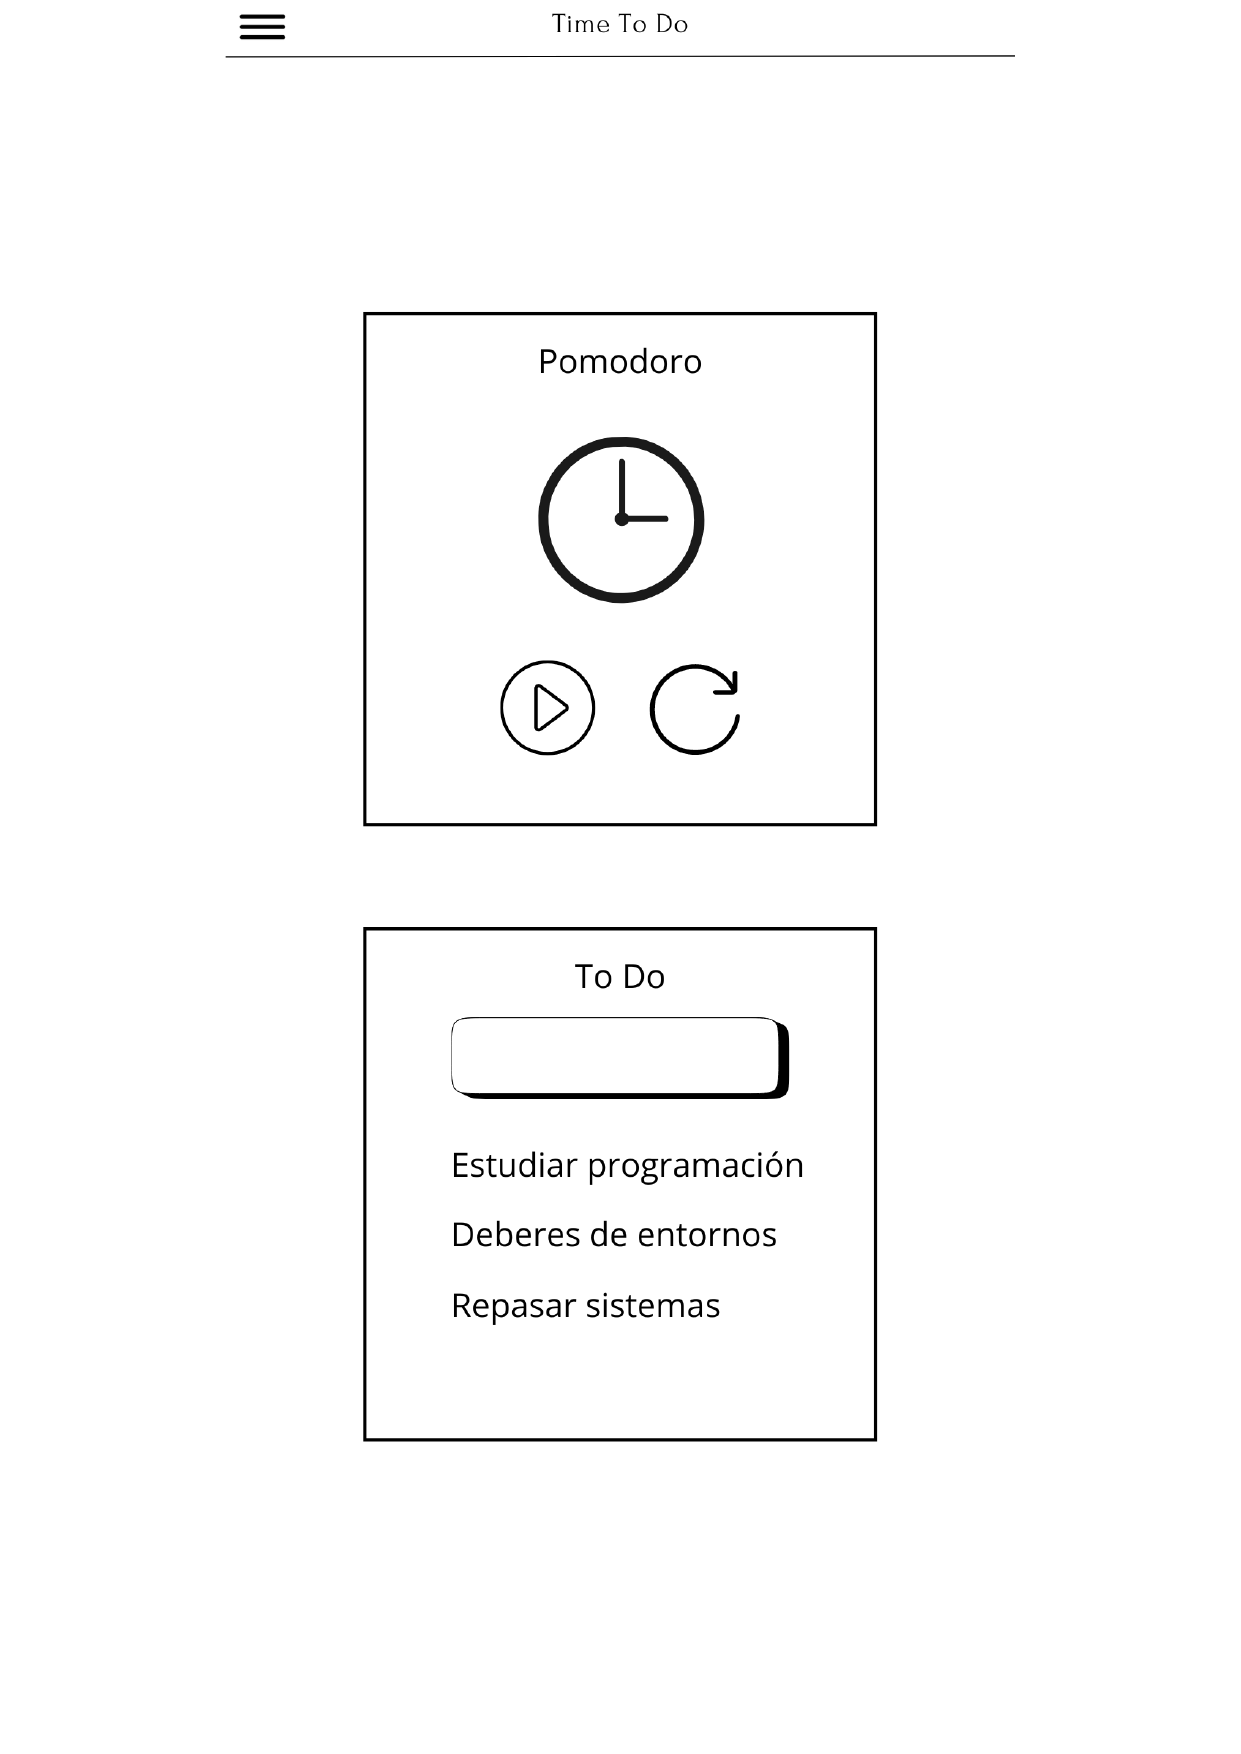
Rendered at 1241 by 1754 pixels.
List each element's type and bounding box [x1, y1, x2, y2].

picture [225, 0, 1015, 1754]
